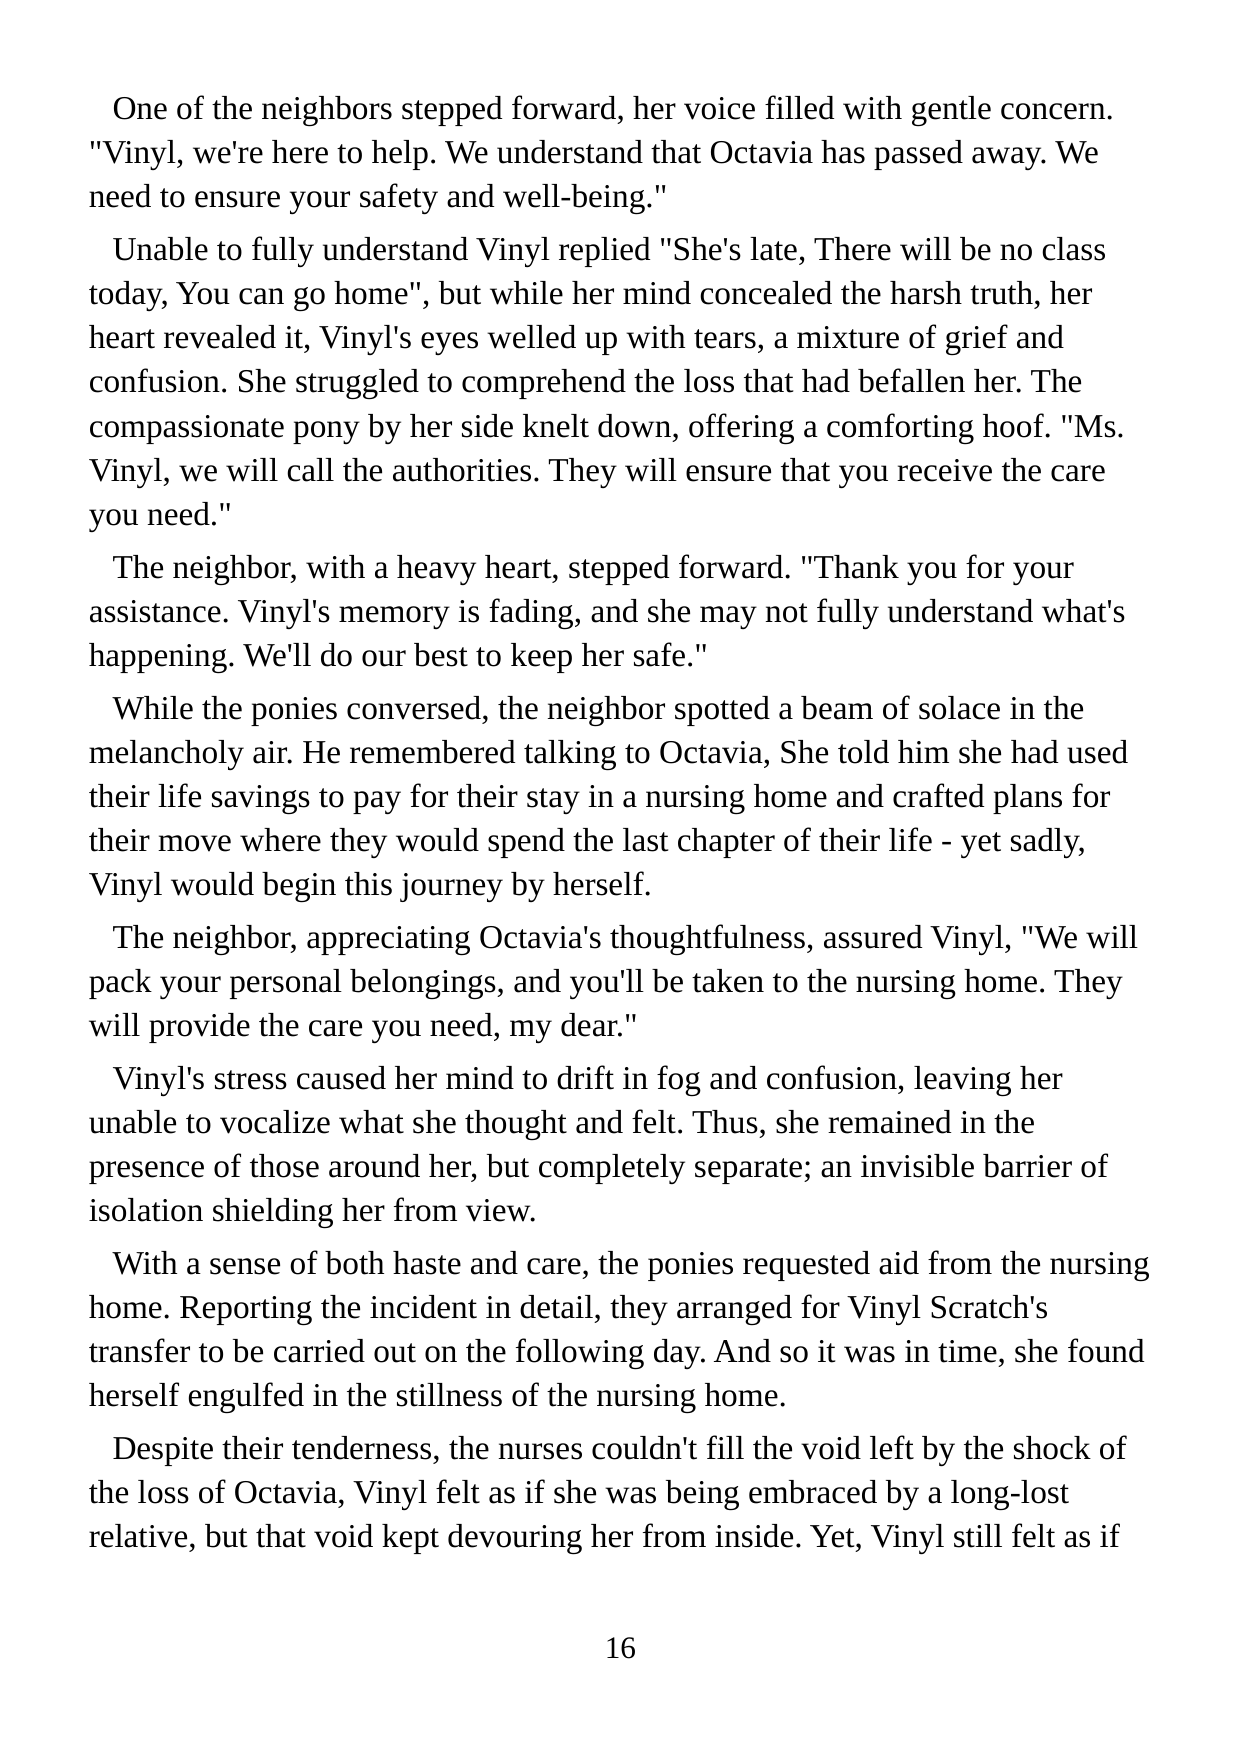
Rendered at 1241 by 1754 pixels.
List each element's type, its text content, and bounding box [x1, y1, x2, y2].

text Unable to fully understand Vinyl replied "She's late, There will be no class today, You can go home", but while her mind concealed the harsh truth, her heart revealed it, Vinyl's eyes welled up with tears, a mixture of grief and confusion. She struggled to comprehend the loss that had befallen her. The compassionate pony by her side knelt down, offering a comforting hoof. "Ms. Vinyl, we will call the authorities. They will ensure that you receive the care you need." [88, 229, 1152, 532]
text With a sense of both haste and care, the ponies requested aid from the nursing home. Reporting the incident in detail, they arranged for Vinyl Scratch's transfer to be carried out on the following day. And so it was in time, she found herself engulfed in the stillness of the nursing home. [88, 1243, 1152, 1414]
text While the ponies conversed, the neighbor spotted a beam of solace in the melancholy air. He remembered talking to Octavia, She told him she had used their life savings to pay for their stay in a nursing home and crafted plans for their move where they would spend the last chapter of their life - yet sadly, Vinyl would begin this journey by herself. [88, 688, 1152, 902]
text Vinyl's stress caused her mind to drift in fog and confusion, leaving her unable to vocalize what she thought and felt. Thus, she remained in the presence of those around her, but completely separate; an invisible barrier of isolation shielding her from view. [88, 1058, 1152, 1229]
text The neighbor, appreciating Octavia's thoughtfulness, assured Vinyl, "We will pack your personal belongings, and you'll be taken to the nursing home. They will provide the care you need, my dear." [88, 917, 1152, 1043]
text One of the neighbors stepped forward, her voice filled with gentle concern. "Vinyl, we're here to help. We understand that Octavia has passed away. We need to ensure your safety and well-being." [88, 88, 1152, 215]
text The neighbor, with a heavy heart, stepped forward. "Thank you for your assistance. Vinyl's memory is fading, and she may not fully understand what's happening. We'll do our best to keep her safe." [88, 547, 1152, 673]
text Despite their tenderness, the nurses couldn't fill the void left by the shock of the loss of Octavia, Vinyl felt as if she was being embraced by a long-lost relative, but that void kept devouring her from inside. Yet, Vinyl still felt as if [88, 1428, 1152, 1555]
